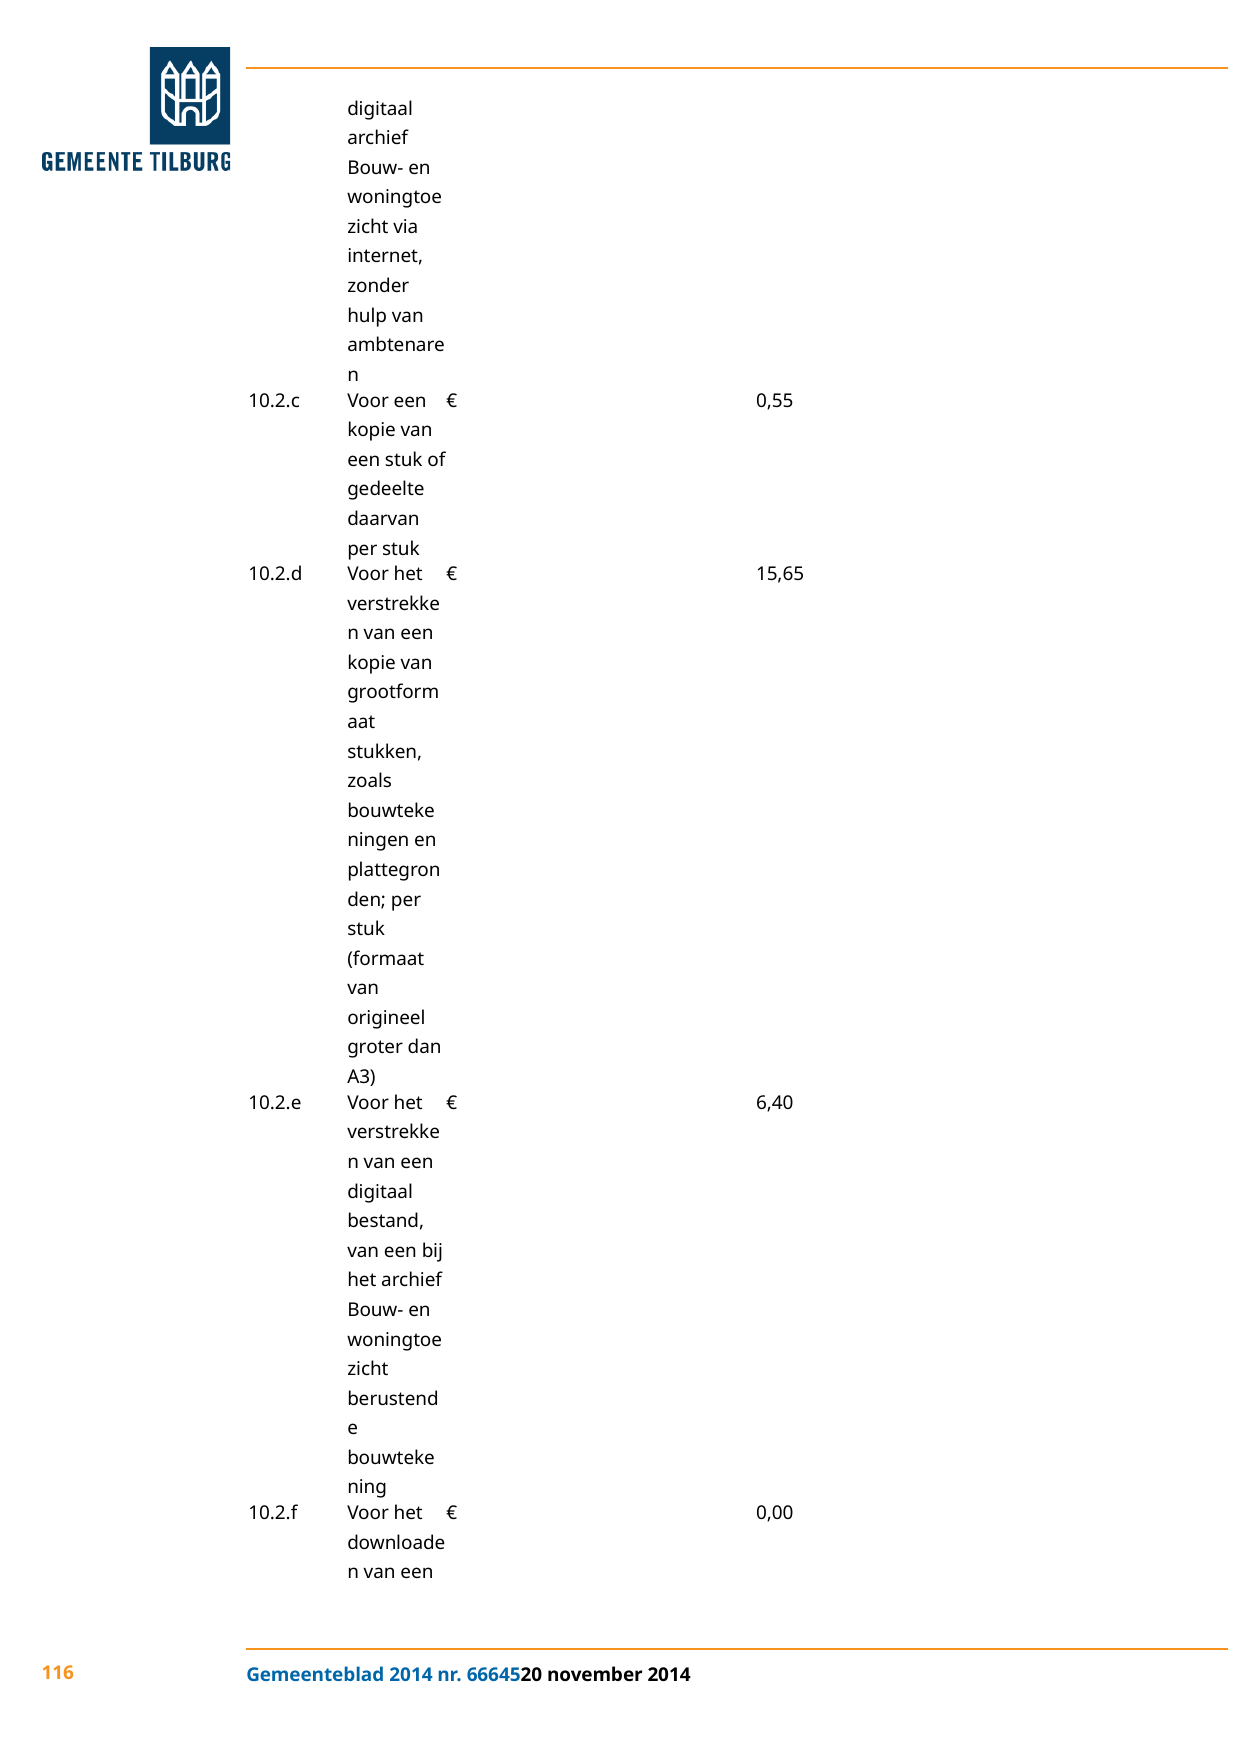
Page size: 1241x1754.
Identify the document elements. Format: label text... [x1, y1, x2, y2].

table_cell Voor het verstrekken van een digitaal bestand, van een bij het archief Bouw- en woningtoezicht berustende bouwtekening [347, 1089, 446, 1499]
table_cell € [446, 387, 756, 560]
table_cell 6,40 [756, 1089, 855, 1499]
table_cell Voor een kopie van een stuk of gedeelte daarvan per stuk [347, 387, 446, 560]
table_cell 0,00 [756, 1499, 855, 1584]
table_cell [756, 95, 855, 387]
table_cell € [446, 1089, 756, 1499]
table_cell 10.2.f [248, 1499, 347, 1584]
table_cell 0,55 [756, 387, 855, 560]
table_cell Voor het downloaden van een [347, 1499, 446, 1584]
table_cell 15,65 [756, 560, 855, 1089]
table_cell [248, 95, 347, 387]
table_cell 10.2.c [248, 387, 347, 560]
table_cell Voor het verstrekken van een kopie van grootformaat stukken, zoals bouwtekeningen en plattegronden; per stuk (formaat van origineel groter dan A3) [347, 560, 446, 1089]
table_cell 10.2.d [248, 560, 347, 1089]
table_cell 10.2.e [248, 1089, 347, 1499]
table_cell € [446, 560, 756, 1089]
picture [41, 47, 231, 172]
table_cell [446, 95, 756, 387]
table_cell digitaal archief Bouw- en woningtoezicht via internet, zonder hulp van ambtenaren [347, 95, 446, 387]
table_cell € [446, 1499, 756, 1584]
